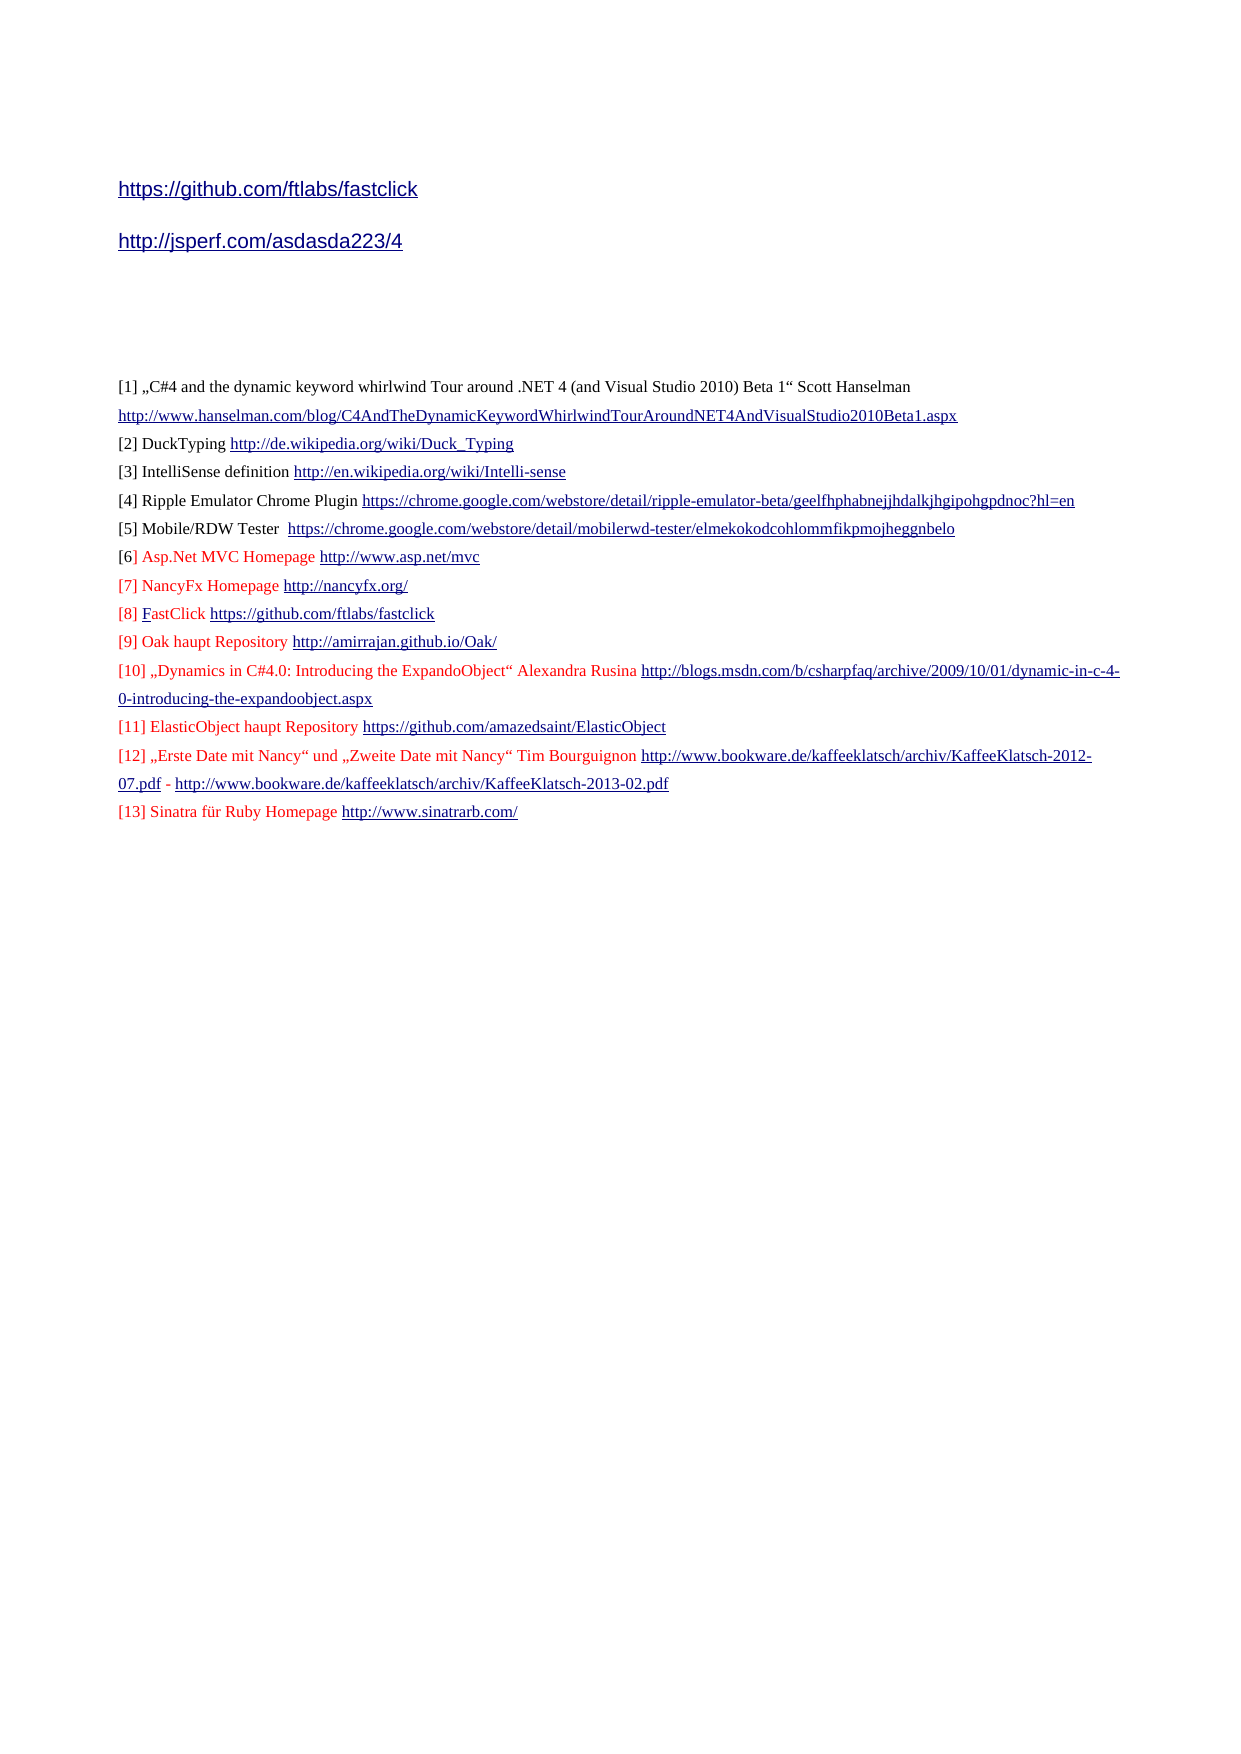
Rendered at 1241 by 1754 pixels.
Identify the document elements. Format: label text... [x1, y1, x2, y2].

text [13] Sinatra für Ruby Homepage http://www.sinatrarb.com/ [118, 795, 1122, 823]
text [8] FastClick https://github.com/ftlabs/fastclick [118, 597, 1122, 625]
text [4] Ripple Emulator Chrome Plugin https://chrome.google.com/webstore/detail/ripple-emulator-beta/geelfhphabnejjhdalkjhgipohgpdnoc?hl=en [118, 483, 1122, 512]
text http://jsperf.com/asdasda223/4 [118, 230, 591, 253]
text [10] „Dynamics in C#4.0: Introducing the ExpandoObject“ Alexandra Rusina http://blogs.msdn.com/b/csharpfaq/archive/2009/10/01/dynamic-in-c-4-0-introducing-the-expandoobject.aspx [118, 653, 1122, 710]
text [11] ElasticObject haupt Repository https://github.com/amazedsaint/ElasticObject [118, 710, 1122, 738]
text [5] Mobile/RDW Tester https://chrome.google.com/webstore/detail/mobilerwd-tester/elmekokodcohlommfikpmojheggnbelo [118, 512, 1122, 540]
text [6] Asp.Net MVC Homepage http://www.asp.net/mvc [118, 540, 1122, 568]
text [9] Oak haupt Repository http://amirrajan.github.io/Oak/ [118, 625, 1122, 653]
text https://github.com/ftlabs/fastclick [118, 177, 591, 200]
text [2] DuckTyping http://de.wikipedia.org/wiki/Duck_Typing [118, 427, 1122, 455]
text [1] „C#4 and the dynamic keyword whirlwind Tour around .NET 4 (and Visual Studio 2010) Beta 1“ Scott Hanselman http://www.hanselman.com/blog/C4AndTheDynamicKeywordWhirlwindTourAroundNET4AndVisualStudio2010Beta1.aspx [118, 370, 1122, 427]
text [12] „Erste Date mit Nancy“ und „Zweite Date mit Nancy“ Tim Bourguignon http://www.bookware.de/kaffeeklatsch/archiv/KaffeeKlatsch-2012-07.pdf - http://www.bookware.de/kaffeeklatsch/archiv/KaffeeKlatsch-2013-02.pdf [118, 738, 1122, 795]
text [7] NancyFx Homepage http://nancyfx.org/ [118, 568, 1122, 597]
text [3] IntelliSense definition http://en.wikipedia.org/wiki/Intelli-sense [118, 455, 1122, 483]
